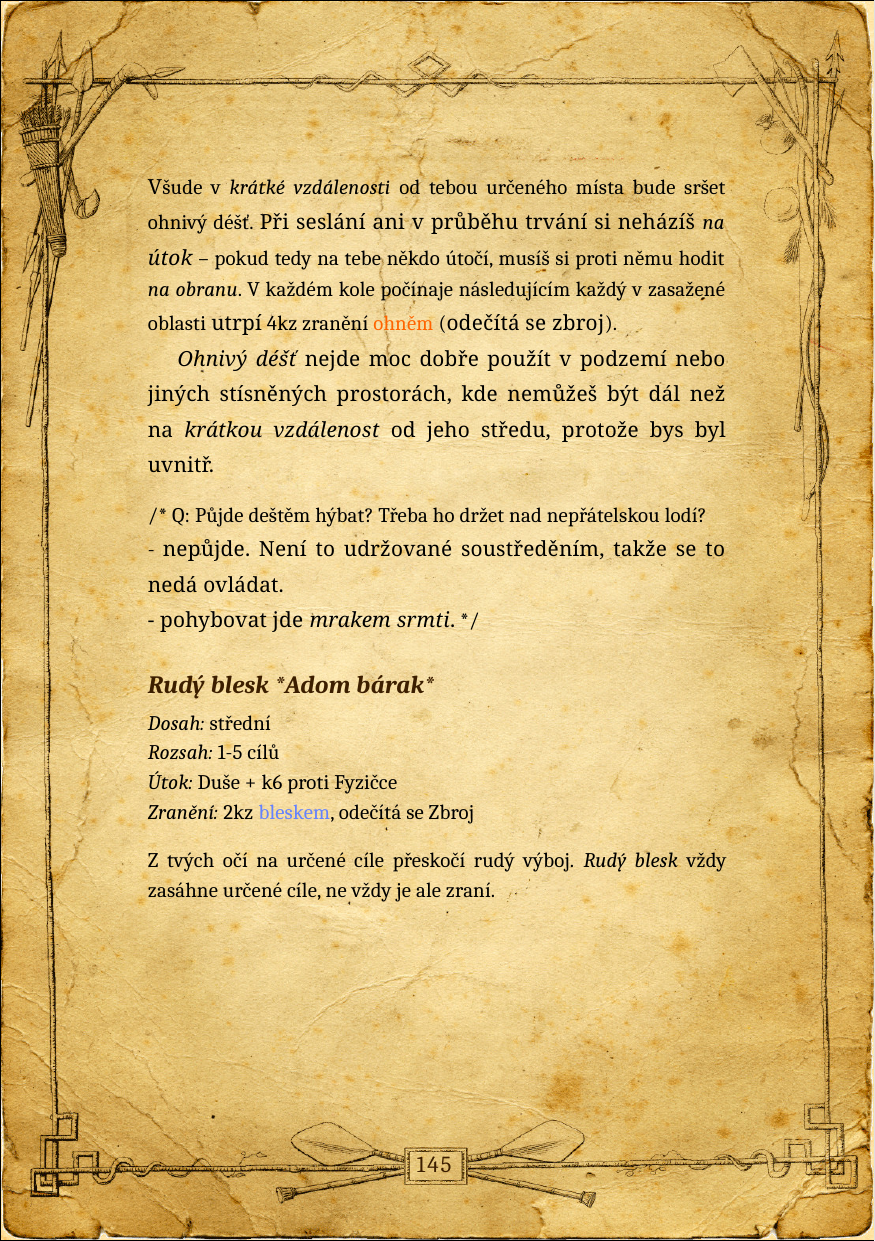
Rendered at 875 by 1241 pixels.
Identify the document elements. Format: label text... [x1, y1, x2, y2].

text Dosah: střední Rozsah: 1-5 cílů Útok: Duše + k6 proti Fyzičce Zranění: 2kz bleskem, odečítá se Zbroj [148, 711, 726, 825]
picture [1, 1, 874, 1240]
text /* Q: Půjde deštěm hýbat? Třeba ho držet nad nepřátelskou lodí? - nepůjde. Není to udržované soustředěním, takže se to nedá ovládat. - pohybovat jde mrakem srmti. */ [148, 503, 726, 634]
text Z tvých očí na určené cíle přeskočí rudý výboj. Rudý blesk vždy zasáhne určené cíle, ne vždy je ale zraní. [148, 848, 726, 902]
subtitle Rudý blesk *Adom bárak* [148, 671, 726, 699]
text Všude v krátké vzdálenosti od tebou určeného místa bude sršet ohnivý déšť. Při seslání ani v průběhu trvání si neházíš na útok – pokud tedy na tebe někdo útočí, musíš si proti němu hodit na obranu. V každém kole počínaje následujícím každý v zasažené oblasti utrpí 4kz zranění ohněm (odečítá se zbroj). Ohnivý déšť nejde moc dobře použít v podzemí nebo jiných stísněných prostorách, kde nemůžeš být dál než na krátkou vzdálenost od jeho středu, protože bys byl uvnitř. [148, 172, 726, 479]
